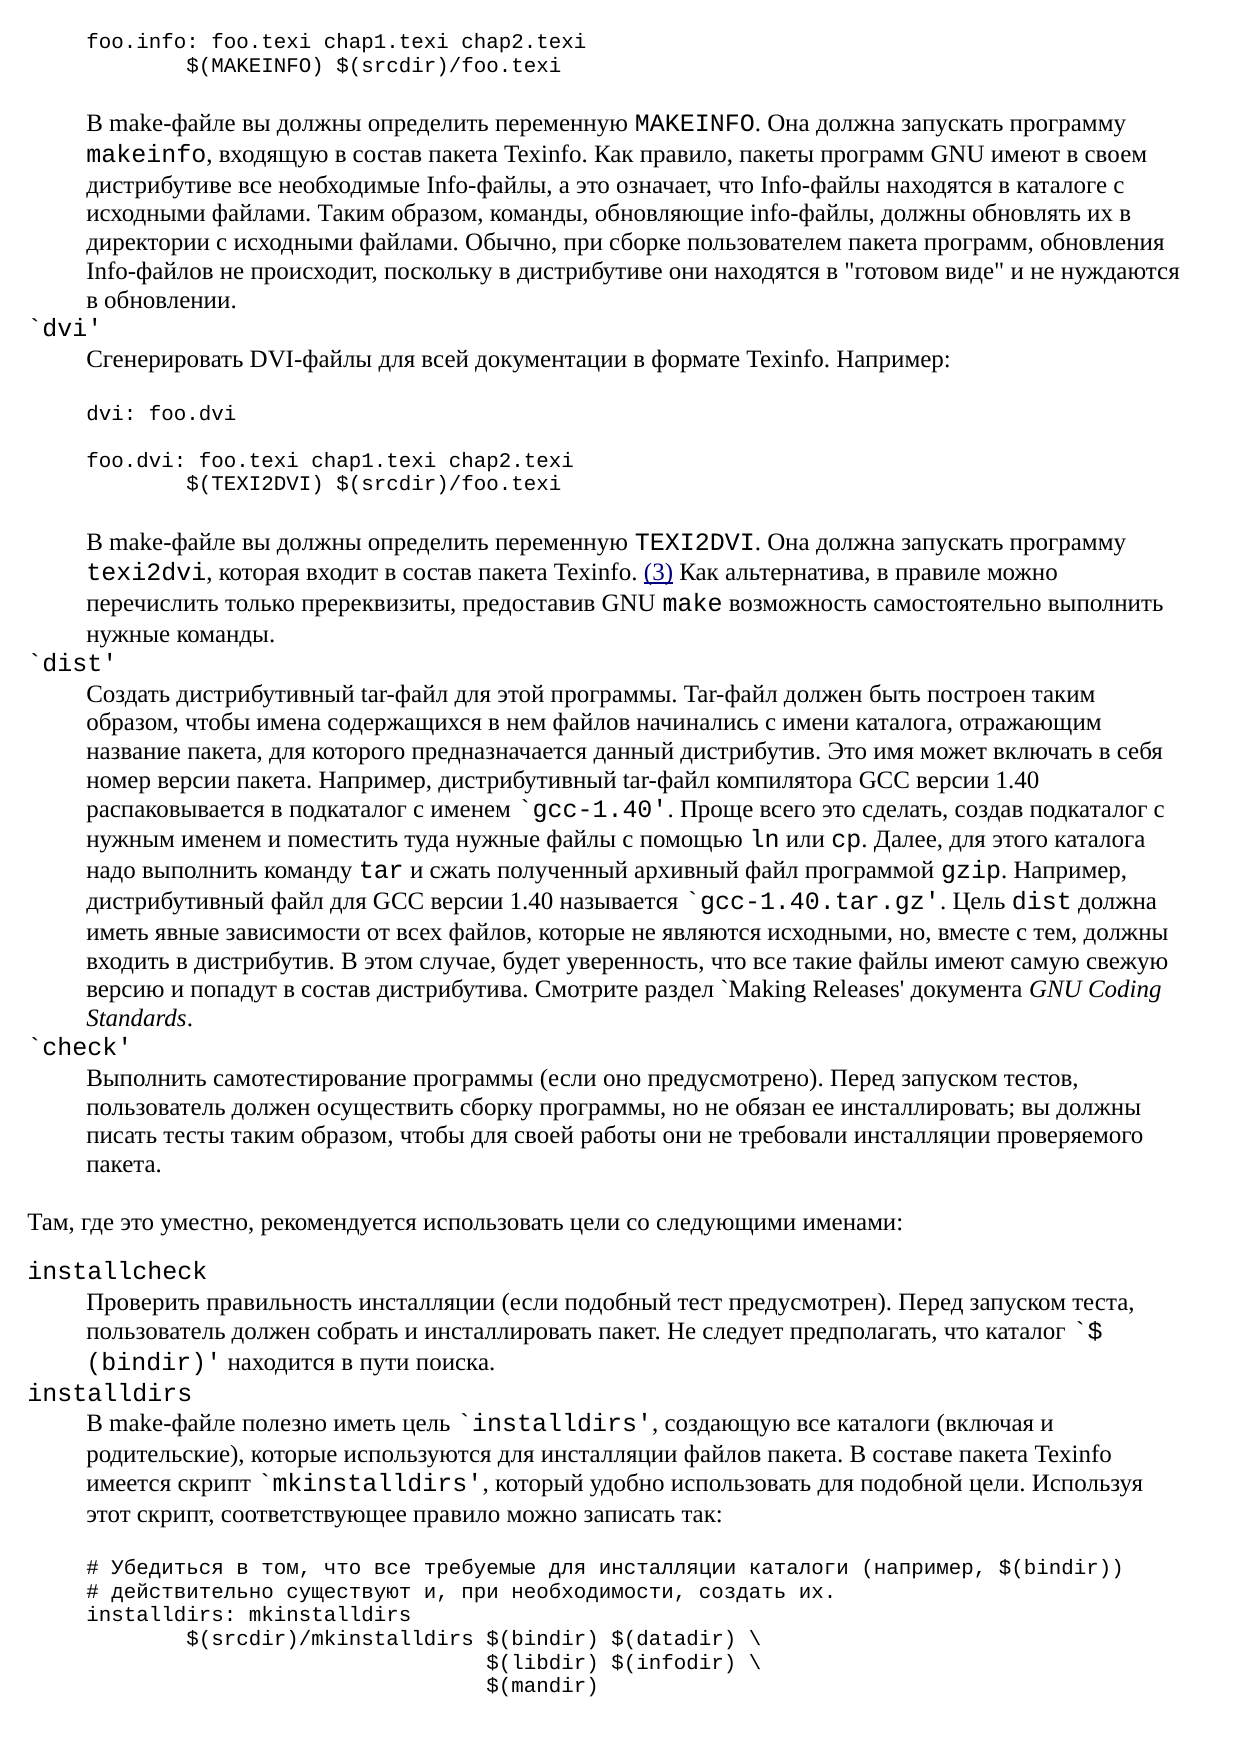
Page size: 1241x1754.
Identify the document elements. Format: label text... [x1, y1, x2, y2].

list В make-файле вы должны определить переменную MAKEINFO. Она должна запускать программу makeinfo, входящую в состав пакета Texinfo. Как правило, пакеты программ GNU имеют в своем дистрибутиве все необходимые Info-файлы, а это означает, что Info-файлы находятся в каталоге с исходными файлами. Таким образом, команды, обновляющие info-файлы, должны обновлять их в директории с исходными файлами. Обычно, при сборке пользователем пакета программ, обновления Info-файлов не происходит, поскольку в дистрибутиве они находятся в "готовом виде" и не нуждаются в обновлении. [86, 108, 1185, 313]
list Выполнить самотестирование программы (если оно предусмотрено). Перед запуском тестов, пользователь должен осуществить сборку программы, но не обязан ее инсталлировать; вы должны писать тесты таким образом, чтобы для своей работы они не требовали инсталляции проверяемого пакета. [86, 1063, 1185, 1178]
text # Убедиться в том, что все требуемые для инсталляции каталоги (например, $(bindir)) [86, 1557, 1185, 1581]
list Создать дистрибутивный tar-файл для этой программы. Tar-файл должен быть построен таким образом, чтобы имена содержащихся в нем файлов начинались с имени каталога, отражающим название пакета, для которого предназначается данный дистрибутив. Это имя может включать в себя номер версии пакета. Например, дистрибутивный tar-файл компилятора GCC версии 1.40 распаковывается в подкаталог с именем `gcc-1.40'. Проще всего это сделать, создав подкаталог с нужным именем и поместить туда нужные файлы с помощью ln или cp. Далее, для этого каталога надо выполнить команду tar и сжать полученный архивный файл программой gzip. Например, дистрибутивный файл для GCC версии 1.40 называется `gcc-1.40.tar.gz'. Цель dist должна иметь явные зависимости от всех файлов, которые не являются исходными, но, вместе с тем, должны входить в дистрибутив. В этом случае, будет уверенность, что все такие файлы имеют самую свежую версию и попадут в состав дистрибутива. Смотрите раздел `Making Releases' документа GNU Coding Standards. [86, 679, 1185, 1032]
text $(MAKEINFO) $(srcdir)/foo.texi [86, 55, 1185, 78]
text $(TEXI2DVI) $(srcdir)/foo.texi [86, 473, 1185, 497]
list В make-файле вы должны определить переменную TEXI2DVI. Она должна запускать программу texi2dvi, которая входит в состав пакета Texinfo. (3) Как альтернатива, в правиле можно перечислить только пререквизиты, предоставив GNU make возможность самостоятельно выполнить нужные команды. [86, 527, 1185, 648]
subtitle installcheck [27, 1256, 1185, 1287]
subtitle `dvi' [27, 313, 1185, 344]
list Проверить правильность инсталляции (если подобный тест предусмотрен). Перед запуском теста, пользователь должен собрать и инсталлировать пакет. Не следует предполагать, что каталог `$(bindir)' находится в пути поиска. [86, 1287, 1185, 1378]
subtitle `check' [27, 1032, 1185, 1063]
text foo.info: foo.texi chap1.texi chap2.texi [86, 31, 1185, 55]
text dvi: foo.dvi [86, 402, 1185, 426]
text foo.dvi: foo.texi chap1.texi chap2.texi [86, 450, 1185, 473]
subtitle `dist' [27, 648, 1185, 679]
list В make-файле полезно иметь цель `installdirs', создающую все каталоги (включая и родительские), которые используются для инсталляции файлов пакета. В составе пакета Texinfo имеется скрипт `mkinstalldirs', который удобно использовать для подобной цели. Используя этот скрипт, соответствующее правило можно записать так: [86, 1408, 1185, 1528]
text $(mandir) [86, 1675, 1185, 1699]
text # действительно существуют и, при необходимости, создать их. [86, 1581, 1185, 1604]
text Там, где это уместно, рекомендуется использовать цели со следующими именами: [27, 1207, 1185, 1236]
list Сгенерировать DVI-файлы для всей документации в формате Texinfo. Например: [86, 344, 1185, 373]
text $(srcdir)/mkinstalldirs $(bindir) $(datadir) \ [86, 1628, 1185, 1652]
text $(libdir) $(infodir) \ [86, 1652, 1185, 1675]
text installdirs: mkinstalldirs [86, 1604, 1185, 1628]
subtitle installdirs [27, 1378, 1185, 1408]
